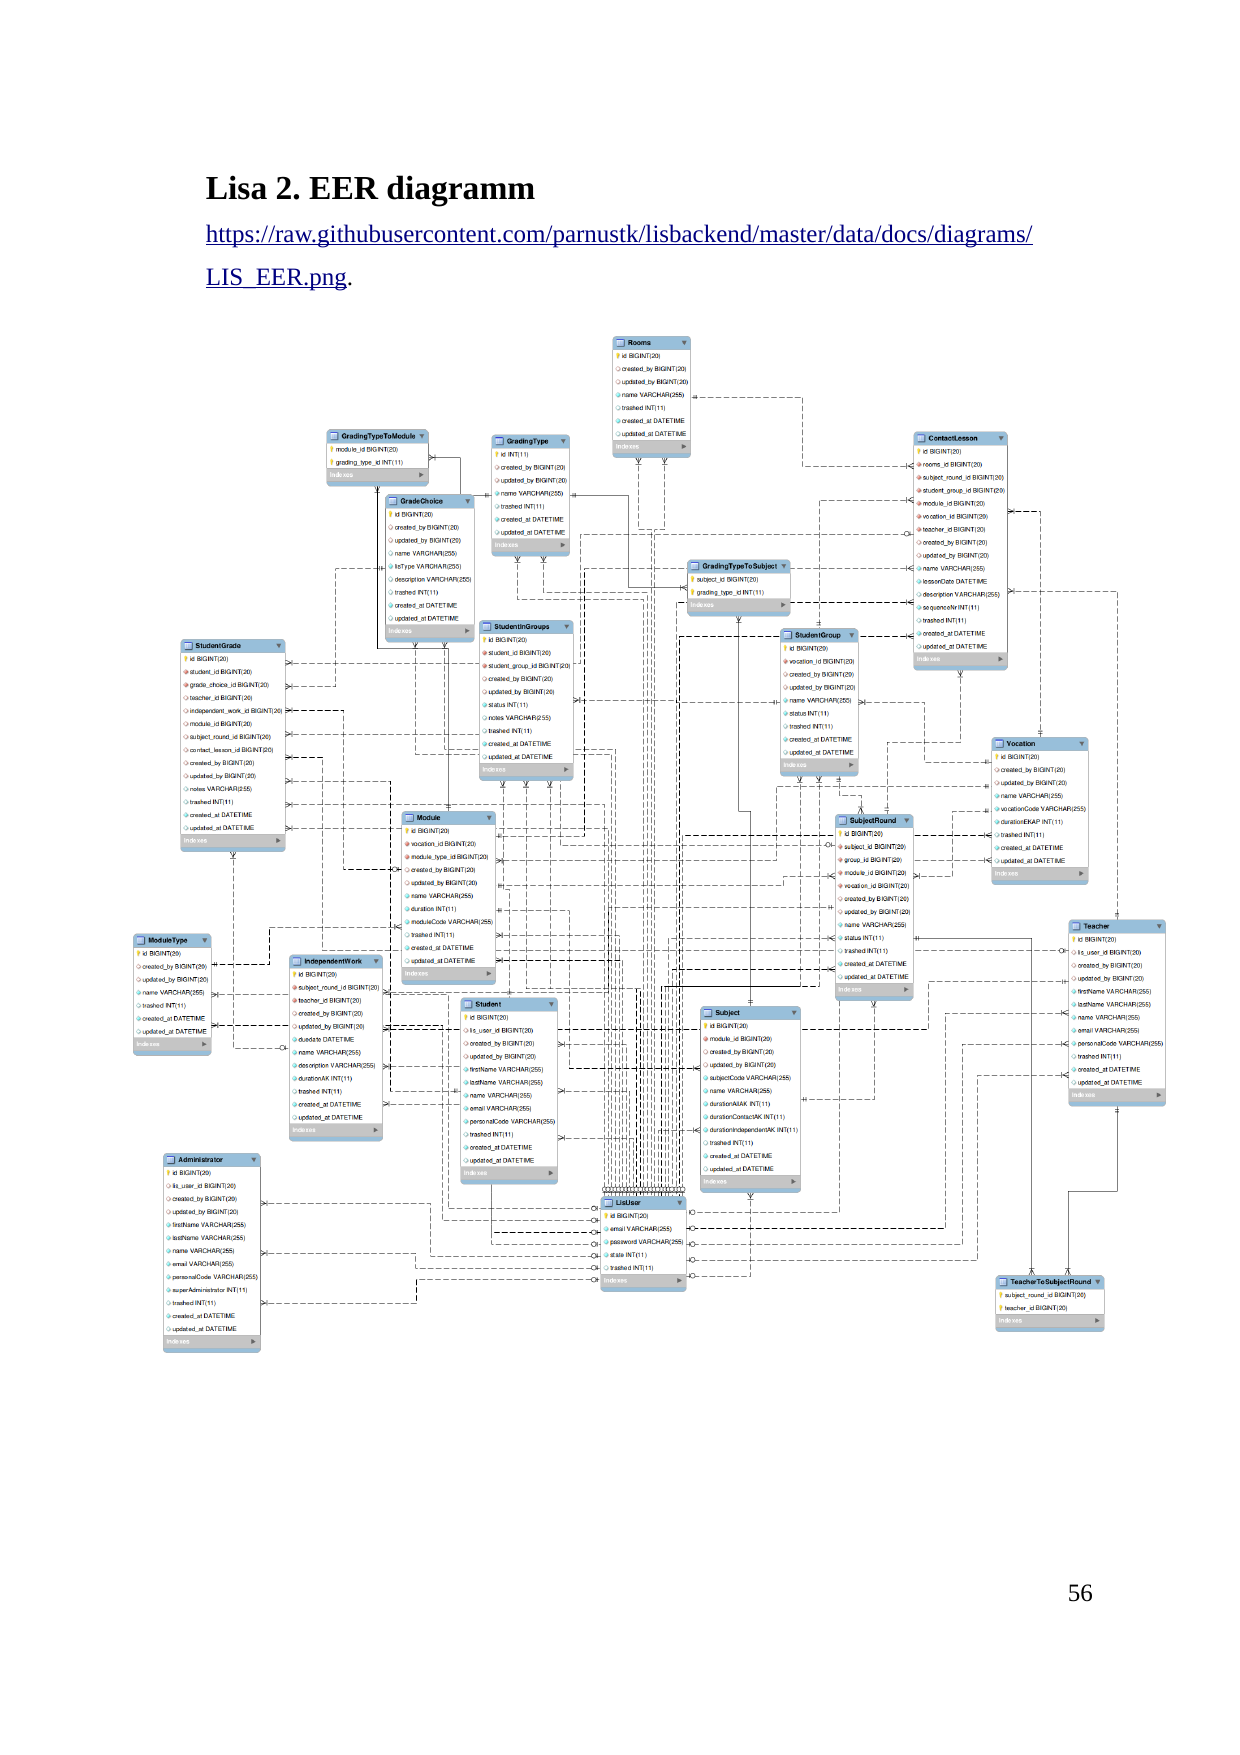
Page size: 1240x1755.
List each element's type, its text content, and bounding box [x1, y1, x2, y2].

subtitle Lisa 2. EER diagramm [206, 168, 1093, 206]
text https://raw.githubusercontent.com/parnustk/lisbackend/master/data/docs/diagrams/LIS_EER.png. [206, 219, 1093, 291]
picture [127, 330, 1171, 1358]
